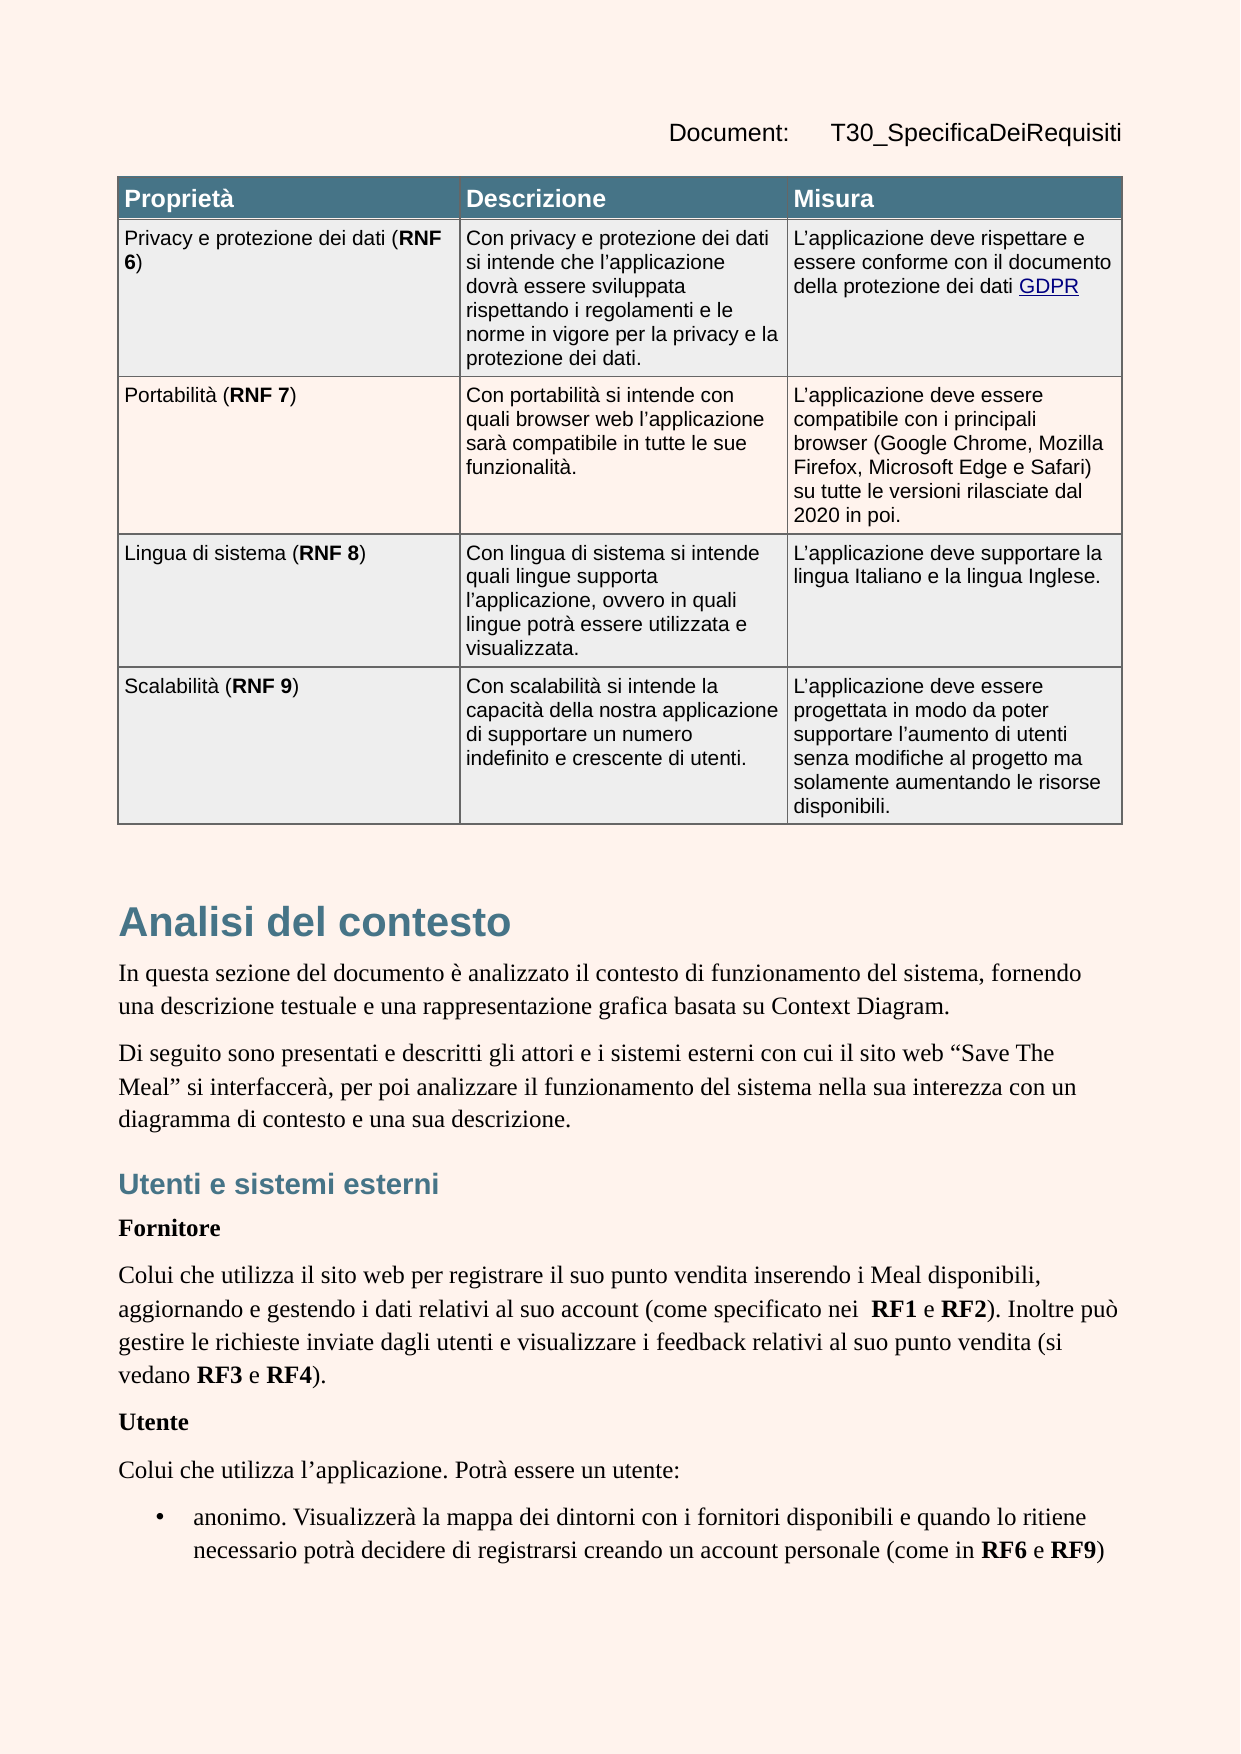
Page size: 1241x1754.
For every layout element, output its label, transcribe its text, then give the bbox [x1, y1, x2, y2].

table_header Descrizione [461, 178, 787, 218]
text Fornitore [118, 1213, 1122, 1242]
table_cell L’applicazione deve supportare la lingua Italiano e la lingua Inglese. [788, 535, 1121, 666]
text Colui che utilizza l’applicazione. Potrà essere un utente: [118, 1455, 1122, 1484]
table_cell Privacy e protezione dei dati (RNF 6) [119, 220, 459, 376]
table_cell L’applicazione deve rispettare e essere conforme con il documento della protezione dei dati GDPR [788, 220, 1121, 376]
list anonimo. Visualizzerà la mappa dei dintorni con i fornitori disponibili e quando lo ritiene necessario potrà decidere di registrarsi creando un account personale (come in RF6 e RF9) [156, 1502, 1122, 1564]
table_cell Con lingua di sistema si intende quali lingue supporta l’applicazione, ovvero in quali lingue potrà essere utilizzata e visualizzata. [461, 535, 787, 666]
table_header Proprietà [119, 178, 459, 218]
table_cell L’applicazione deve essere progettata in modo da poter supportare l’aumento di utenti senza modifiche al progetto ma solamente aumentando le risorse disponibili. [788, 668, 1121, 823]
table_cell Lingua di sistema (RNF 8) [119, 535, 459, 666]
text In questa sezione del documento è analizzato il contesto di funzionamento del sistema, fornendo una descrizione testuale e una rappresentazione grafica basata su Context Diagram. [118, 958, 1122, 1020]
table_cell Con scalabilità si intende la capacità della nostra applicazione di supportare un numero indefinito e crescente di utenti. [461, 668, 787, 823]
subtitle Utenti e sistemi esterni [118, 1167, 1122, 1201]
table_cell L’applicazione deve essere compatibile con i principali browser (Google Chrome, Mozilla Firefox, Microsoft Edge e Safari) su tutte le versioni rilasciate dal 2020 in poi. [788, 377, 1121, 533]
table_cell Portabilità (RNF 7) [119, 377, 459, 533]
table_header Misura [788, 178, 1121, 218]
text Utente [118, 1407, 1122, 1436]
table_cell Con privacy e protezione dei dati si intende che l’applicazione dovrà essere sviluppata rispettando i regolamenti e le norme in vigore per la privacy e la protezione dei dati. [461, 220, 787, 376]
table_cell Con portabilità si intende con quali browser web l’applicazione sarà compatibile in tutte le sue funzionalità. [461, 377, 787, 533]
subtitle Analisi del contesto [118, 897, 1122, 945]
text Di seguito sono presentati e descritti gli attori e i sistemi esterni con cui il sito web “Save The Meal” si interfaccerà, per poi analizzare il funzionamento del sistema nella sua interezza con un diagramma di contesto e una sua descrizione. [118, 1038, 1122, 1133]
text Colui che utilizza il sito web per registrare il suo punto vendita inserendo i Meal disponibili, aggiornando e gestendo i dati relativi al suo account (come specificato nei RF1 e RF2). Inoltre può gestire le richieste inviate dagli utenti e visualizzare i feedback relativi al suo punto vendita (si vedano RF3 e RF4). [118, 1261, 1122, 1388]
table_cell Scalabilità (RNF 9) [119, 668, 459, 823]
